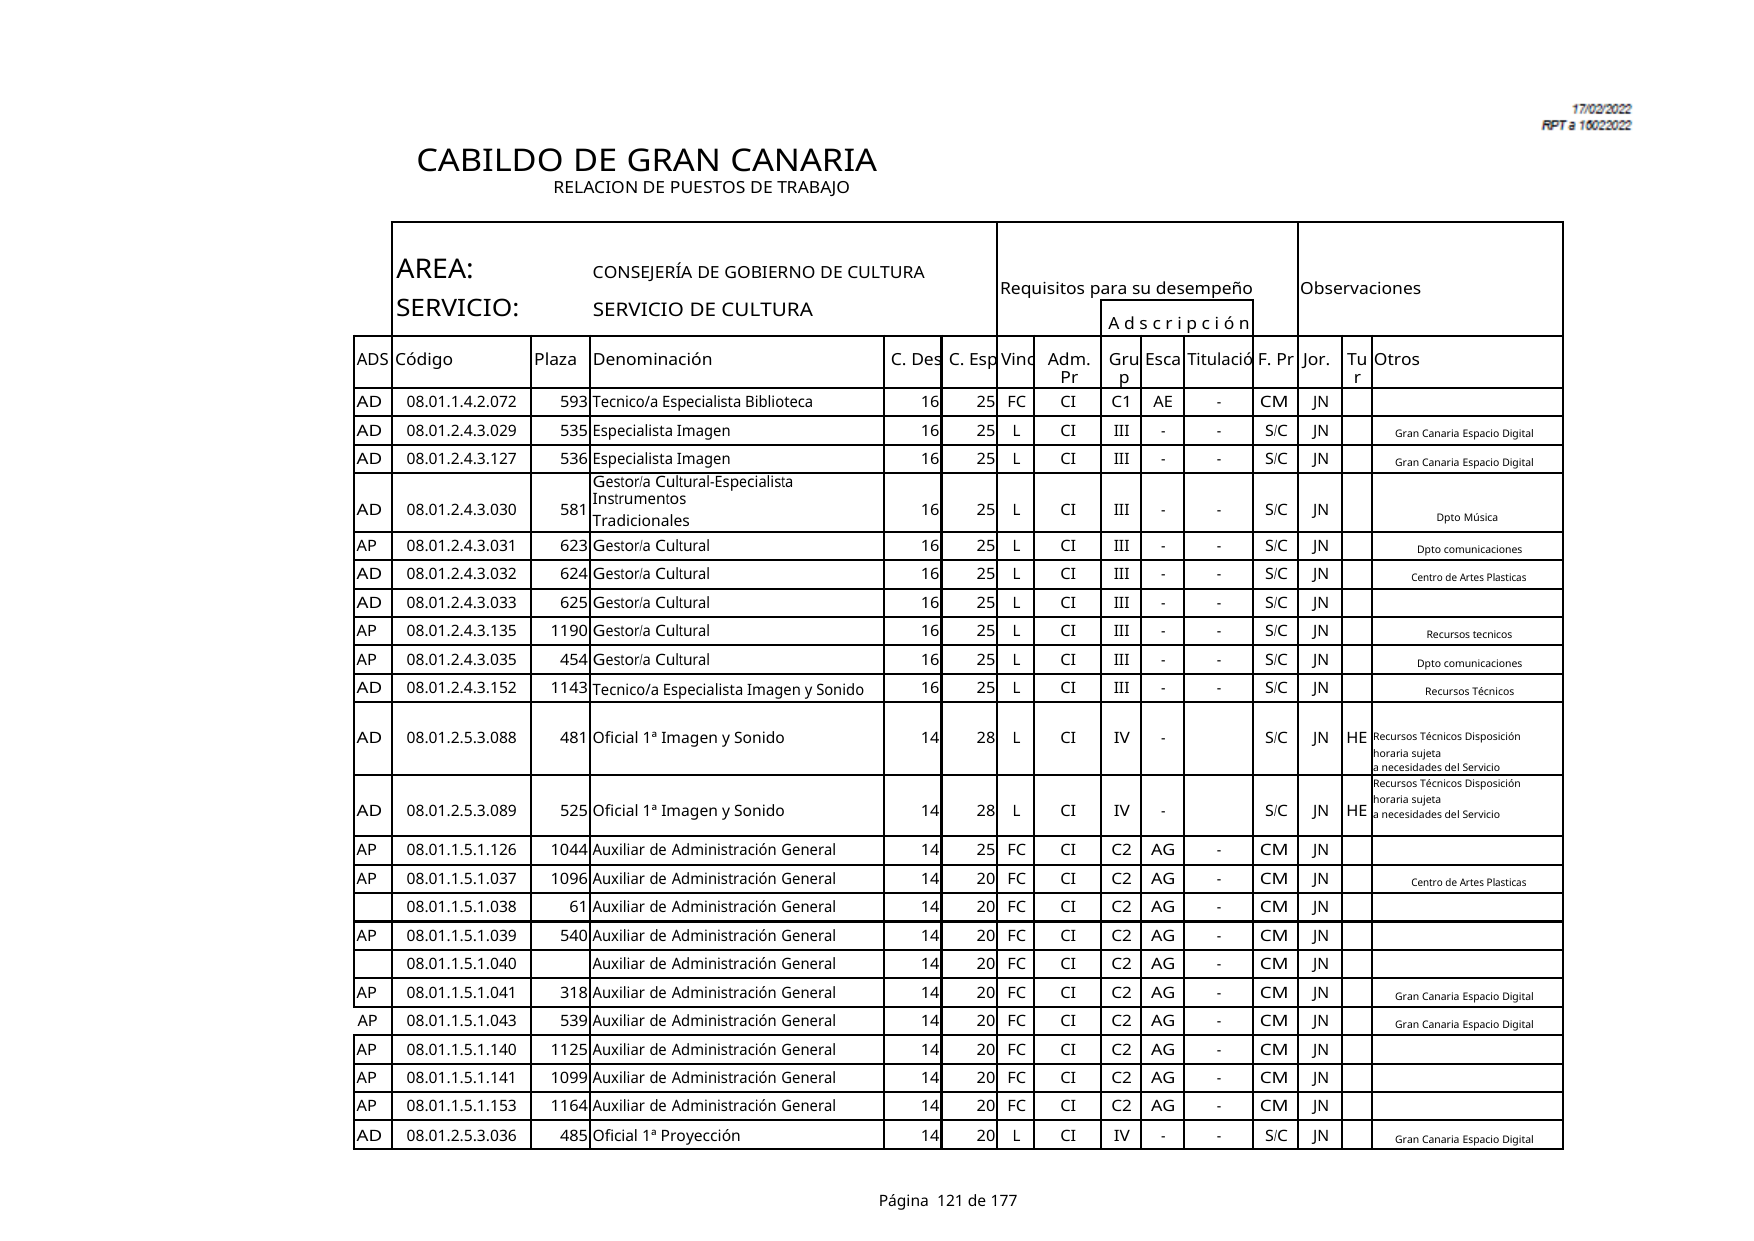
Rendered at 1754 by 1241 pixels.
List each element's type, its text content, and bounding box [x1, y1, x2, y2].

table_cell HE [1343, 776, 1371, 835]
table_cell Adm. Pr [1035, 337, 1100, 387]
table_cell C2 [1102, 866, 1140, 892]
table_cell [355, 951, 391, 977]
table_cell C. Des [885, 337, 940, 387]
table_cell CM [1254, 951, 1297, 977]
table_cell Código [393, 337, 530, 387]
table_cell 20 [943, 979, 996, 1006]
table_cell 485 [532, 1121, 589, 1148]
table_cell AD [355, 417, 391, 443]
table_cell AG [1142, 894, 1183, 920]
table_cell 08.01.1.5.1.126 [393, 837, 530, 863]
table_cell JN [1299, 1093, 1341, 1119]
table_cell 14 [885, 1036, 940, 1062]
table_cell [1343, 866, 1371, 892]
table_cell 624 [532, 561, 589, 587]
table_cell Gran Canaria Espacio Digital [1373, 979, 1562, 1006]
table_cell C2 [1102, 837, 1140, 863]
table_cell - [1185, 675, 1252, 701]
table_cell 14 [885, 923, 940, 949]
table_cell S/C [1254, 675, 1297, 701]
table_cell - [1185, 561, 1252, 587]
table_cell 536 [532, 446, 589, 472]
table_cell Auxiliar de Administración General [591, 979, 883, 1006]
table_cell 20 [943, 1065, 996, 1091]
table_cell CI [1035, 1065, 1100, 1091]
table_cell [1343, 675, 1371, 701]
table_cell CM [1254, 866, 1297, 892]
table_cell CI [1035, 474, 1100, 531]
table_cell 08.01.1.5.1.043 [393, 1008, 530, 1034]
table_cell 08.01.2.4.3.031 [393, 533, 530, 559]
table_cell CI [1035, 1036, 1100, 1062]
table_cell - [1185, 894, 1252, 920]
table_cell CI [1035, 446, 1100, 472]
table_cell JN [1299, 646, 1341, 673]
table_cell 08.01.2.5.3.036 [393, 1121, 530, 1148]
table_cell 08.01.2.4.3.127 [393, 446, 530, 472]
table_cell S/C [1254, 417, 1297, 443]
table_cell [1373, 951, 1562, 977]
table_cell [1343, 894, 1371, 920]
table_cell 08.01.1.5.1.038 [393, 894, 530, 920]
table_cell - [1185, 1036, 1252, 1062]
table_cell 14 [885, 1093, 940, 1119]
table_cell Recursos Técnicos Disposición horaria sujeta a necesidades del Servicio [1373, 776, 1562, 835]
table_header AREA: CONSEJERÍA DE GOBIERNO DE CULTURA SERVICIO: SERVICIO DE CULTURA [393, 223, 996, 334]
table_cell - [1142, 1121, 1183, 1148]
table_cell AG [1142, 979, 1183, 1006]
table_cell AD [355, 1121, 391, 1148]
table_cell IV [1102, 703, 1140, 774]
table_cell [1373, 389, 1562, 415]
table_cell AP [355, 837, 391, 863]
table_cell FC [998, 979, 1033, 1006]
table_cell 16 [885, 446, 940, 472]
table_header Observaciones [1299, 223, 1562, 334]
table_header [354, 221, 391, 334]
table_cell Auxiliar de Administración General [591, 866, 883, 892]
table_cell CI [1035, 923, 1100, 949]
table_cell 28 [943, 776, 996, 835]
table_cell AP [354, 1008, 391, 1034]
table_cell C2 [1102, 1008, 1140, 1034]
table_cell AP [355, 866, 391, 892]
table_cell III [1102, 618, 1140, 644]
table_cell AD [355, 703, 391, 774]
table_cell AE [1142, 389, 1183, 415]
table_cell IV [1102, 1121, 1140, 1148]
table_cell 08.01.1.5.1.153 [393, 1093, 530, 1119]
table_cell FC [998, 1093, 1033, 1119]
table_cell Gran Canaria Espacio Digital [1373, 446, 1562, 472]
table_cell - [1185, 866, 1252, 892]
table_cell [1343, 417, 1371, 443]
table_cell L [998, 703, 1033, 774]
table_cell AG [1142, 1065, 1183, 1091]
table_cell JN [1299, 703, 1341, 774]
table_cell 14 [885, 1121, 940, 1148]
table_cell 20 [943, 866, 996, 892]
table_cell 08.01.2.4.3.029 [393, 417, 530, 443]
table_cell - [1185, 1008, 1252, 1034]
table_cell 20 [943, 1008, 996, 1034]
table_cell - [1185, 646, 1252, 673]
table_cell - [1185, 590, 1252, 616]
table_cell Dpto comunicaciones [1373, 533, 1562, 559]
table_cell 25 [943, 417, 996, 443]
table_cell 14 [885, 951, 940, 977]
table_cell - [1185, 1065, 1252, 1091]
table_cell 08.01.1.4.2.072 [393, 389, 530, 415]
table_cell JN [1299, 894, 1341, 920]
table_cell CI [1035, 979, 1100, 1006]
table_cell S/C [1254, 646, 1297, 673]
table_cell 20 [943, 1093, 996, 1119]
table_cell Gestor/a Cultural-Especialista Instrumentos Tradicionales [591, 474, 883, 531]
table_cell - [1142, 703, 1183, 774]
table_cell L [998, 618, 1033, 644]
table_cell Gestor/a Cultural [591, 646, 883, 673]
table_cell JN [1299, 675, 1341, 701]
table_cell CI [1035, 590, 1100, 616]
table_cell 25 [943, 837, 996, 863]
table_cell AG [1142, 1036, 1183, 1062]
table_cell CI [1035, 1008, 1100, 1034]
table_cell [1343, 1008, 1371, 1034]
table_cell 593 [532, 389, 589, 415]
table_cell L [998, 776, 1033, 835]
table_cell [355, 894, 391, 920]
table_cell - [1185, 837, 1252, 863]
table_cell JN [1299, 561, 1341, 587]
table_cell JN [1299, 979, 1341, 1006]
table_cell C2 [1102, 923, 1140, 949]
table_cell 1096 [532, 866, 589, 892]
table_cell 08.01.1.5.1.037 [393, 866, 530, 892]
table_cell CI [1035, 618, 1100, 644]
table_cell [1343, 1093, 1371, 1119]
table_cell - [1185, 951, 1252, 977]
table_cell [1373, 1065, 1562, 1091]
table_cell Auxiliar de Administración General [591, 951, 883, 977]
table_cell Denominación [591, 337, 883, 387]
table_cell 14 [885, 703, 940, 774]
table_cell Auxiliar de Administración General [591, 837, 883, 863]
table_cell JN [1299, 866, 1341, 892]
table_cell 525 [532, 776, 589, 835]
table_cell III [1102, 417, 1140, 443]
table_cell - [1185, 446, 1252, 472]
table_cell 08.01.2.5.3.088 [393, 703, 530, 774]
table_cell III [1102, 590, 1140, 616]
table_cell [1343, 923, 1371, 949]
table_cell [1343, 590, 1371, 616]
table_cell - [1185, 618, 1252, 644]
table_cell JN [1299, 533, 1341, 559]
table_cell F. Pr [1254, 337, 1297, 387]
table_cell FC [998, 923, 1033, 949]
table_cell Plaza [532, 337, 589, 387]
table_cell 08.01.1.5.1.141 [393, 1065, 530, 1091]
table_cell FC [998, 837, 1033, 863]
table_cell AD [355, 590, 391, 616]
table_cell - [1185, 474, 1252, 531]
table_cell Gestor/a Cultural [591, 561, 883, 587]
table_cell S/C [1254, 590, 1297, 616]
table_cell 08.01.2.4.3.035 [393, 646, 530, 673]
table_cell 25 [943, 533, 996, 559]
table_cell CM [1254, 923, 1297, 949]
table_cell 625 [532, 590, 589, 616]
table_cell L [998, 1121, 1033, 1148]
table_cell - [1142, 561, 1183, 587]
table_cell [1343, 474, 1371, 531]
table_cell 14 [885, 837, 940, 863]
table_cell JN [1299, 1008, 1341, 1034]
table_cell ADS [355, 337, 391, 387]
table_cell 535 [532, 417, 589, 443]
table_cell 16 [885, 675, 940, 701]
table_cell 16 [885, 646, 940, 673]
table_cell 16 [885, 389, 940, 415]
table_cell Gran Canaria Espacio Digital [1373, 417, 1562, 443]
table_cell 16 [885, 590, 940, 616]
table_cell III [1102, 446, 1140, 472]
table_cell - [1142, 618, 1183, 644]
table_cell 25 [943, 474, 996, 531]
table_cell 14 [885, 776, 940, 835]
table_cell 581 [532, 474, 589, 531]
table_cell [1254, 299, 1297, 334]
table_cell 08.01.2.5.3.089 [393, 776, 530, 835]
table_cell - [1185, 417, 1252, 443]
table_cell AP [355, 1065, 391, 1091]
table_cell 08.01.1.5.1.040 [393, 951, 530, 977]
table_cell CM [1254, 1093, 1297, 1119]
table_cell C2 [1102, 1093, 1140, 1119]
table_cell 25 [943, 675, 996, 701]
table_cell L [998, 646, 1033, 673]
table_cell [998, 299, 1100, 334]
table_cell III [1102, 561, 1140, 587]
table_cell [1343, 1121, 1371, 1148]
table_cell FC [998, 1065, 1033, 1091]
table_cell 14 [885, 1008, 940, 1034]
table_cell III [1102, 533, 1140, 559]
table_cell 16 [885, 474, 940, 531]
table_cell CM [1254, 1065, 1297, 1091]
table_cell Centro de Artes Plasticas [1373, 561, 1562, 587]
table_cell AG [1142, 866, 1183, 892]
table_cell AD [355, 446, 391, 472]
table_cell CI [1035, 533, 1100, 559]
table_cell Gestor/a Cultural [591, 590, 883, 616]
table_cell L [998, 675, 1033, 701]
table_cell Tur [1343, 337, 1371, 387]
table_cell S/C [1254, 776, 1297, 835]
table_cell 25 [943, 446, 996, 472]
table_cell C2 [1102, 894, 1140, 920]
table_cell Titulació [1185, 337, 1252, 387]
table_cell JN [1299, 1065, 1341, 1091]
table_cell 1125 [532, 1036, 589, 1062]
table_cell [1373, 1036, 1562, 1062]
table_cell FC [998, 894, 1033, 920]
table_cell CM [1254, 837, 1297, 863]
table_cell 454 [532, 646, 589, 673]
table_cell S/C [1254, 703, 1297, 774]
table_cell 08.01.1.5.1.039 [393, 923, 530, 949]
table_cell AD [355, 389, 391, 415]
table_cell 1143 [532, 675, 589, 701]
table_cell FC [998, 389, 1033, 415]
table_cell - [1185, 1093, 1252, 1119]
table_cell AP [355, 1036, 391, 1062]
table_cell 28 [943, 703, 996, 774]
table_cell Gran Canaria Espacio Digital [1373, 1121, 1562, 1148]
table_cell 08.01.2.4.3.030 [393, 474, 530, 531]
table_cell [1343, 979, 1371, 1006]
table_cell - [1185, 979, 1252, 1006]
table_cell CI [1035, 1093, 1100, 1119]
table_cell Otros [1373, 337, 1562, 387]
table_cell CI [1035, 703, 1100, 774]
table_cell AG [1142, 923, 1183, 949]
table_cell AD [355, 776, 391, 835]
table_cell CI [1035, 776, 1100, 835]
table_cell Recursos tecnicos [1373, 618, 1562, 644]
table_cell [1343, 561, 1371, 587]
table_cell C2 [1102, 951, 1140, 977]
table_cell 08.01.1.5.1.140 [393, 1036, 530, 1062]
table_cell Especialista Imagen [591, 446, 883, 472]
table_cell Auxiliar de Administración General [591, 923, 883, 949]
table_cell [1343, 446, 1371, 472]
table_cell 08.01.2.4.3.152 [393, 675, 530, 701]
table_cell Dpto Música [1373, 474, 1562, 531]
table_cell Auxiliar de Administración General [591, 1093, 883, 1119]
table_cell 08.01.1.5.1.041 [393, 979, 530, 1006]
table_cell CI [1035, 866, 1100, 892]
table_cell Tecnico/a Especialista Biblioteca [591, 389, 883, 415]
table_cell AP [355, 1093, 391, 1119]
table_cell 25 [943, 561, 996, 587]
table_cell 623 [532, 533, 589, 559]
table_cell CI [1035, 675, 1100, 701]
table_cell 481 [532, 703, 589, 774]
table_cell CI [1035, 837, 1100, 863]
table_cell Esca [1142, 337, 1183, 387]
table_cell Vinc [998, 337, 1033, 387]
table_cell L [998, 417, 1033, 443]
table_cell AG [1142, 951, 1183, 977]
table_cell 25 [943, 646, 996, 673]
table_cell III [1102, 646, 1140, 673]
table_cell Jor. [1299, 337, 1341, 387]
table_cell JN [1299, 1036, 1341, 1062]
table_cell Auxiliar de Administración General [591, 1065, 883, 1091]
table_cell CI [1035, 417, 1100, 443]
table_cell Gestor/a Cultural [591, 618, 883, 644]
table_cell [1373, 923, 1562, 949]
table_cell III [1102, 675, 1140, 701]
table_cell - [1185, 1121, 1252, 1148]
table_cell Especialista Imagen [591, 417, 883, 443]
table_cell 16 [885, 561, 940, 587]
table_cell 14 [885, 866, 940, 892]
table_cell 25 [943, 590, 996, 616]
table_cell III [1102, 474, 1140, 531]
table_cell CM [1254, 979, 1297, 1006]
table_cell AP [355, 646, 391, 673]
table_cell CM [1254, 1008, 1297, 1034]
table_cell - [1142, 646, 1183, 673]
table_cell C2 [1102, 1065, 1140, 1091]
table_cell 20 [943, 894, 996, 920]
table_cell JN [1299, 474, 1341, 531]
table_cell L [998, 561, 1033, 587]
table_cell [1343, 533, 1371, 559]
table_cell CI [1035, 646, 1100, 673]
table_cell C. Esp [943, 337, 996, 387]
table_cell - [1142, 474, 1183, 531]
table_cell 20 [943, 951, 996, 977]
table_cell 539 [532, 1008, 589, 1034]
table_cell JN [1299, 1121, 1341, 1148]
table_cell 1044 [532, 837, 589, 863]
table_cell L [998, 446, 1033, 472]
table_cell JN [1299, 417, 1341, 443]
table_cell AP [355, 533, 391, 559]
table_cell L [998, 474, 1033, 531]
table_cell 08.01.2.4.3.033 [393, 590, 530, 616]
table_cell FC [998, 951, 1033, 977]
table_cell [1373, 894, 1562, 920]
table_cell Auxiliar de Administración General [591, 894, 883, 920]
table_cell 1190 [532, 618, 589, 644]
table_cell JN [1299, 923, 1341, 949]
table_cell JN [1299, 446, 1341, 472]
table_cell [1185, 703, 1252, 774]
table_cell [1373, 590, 1562, 616]
table_cell C2 [1102, 979, 1140, 1006]
table_header Requisitos para su desempeño [998, 223, 1297, 299]
table_cell Gestor/a Cultural [591, 533, 883, 559]
table_cell 20 [943, 923, 996, 949]
table_cell AD [355, 474, 391, 531]
table_cell Oficial 1ª Imagen y Sonido [591, 703, 883, 774]
table_cell AG [1142, 1008, 1183, 1034]
table_cell Dpto comunicaciones [1373, 646, 1562, 673]
table_cell Gran Canaria Espacio Digital [1373, 1008, 1562, 1034]
table_cell FC [998, 866, 1033, 892]
table_cell - [1142, 446, 1183, 472]
table_cell 14 [885, 1065, 940, 1091]
table_cell 14 [885, 979, 940, 1006]
table_cell AP [355, 979, 391, 1006]
table_cell AG [1142, 1093, 1183, 1119]
table_cell [1343, 618, 1371, 644]
table_cell Oficial 1ª Imagen y Sonido [591, 776, 883, 835]
table_cell Grup [1102, 337, 1140, 387]
table_cell C1 [1102, 389, 1140, 415]
table_cell - [1185, 533, 1252, 559]
table_cell CI [1035, 389, 1100, 415]
table_cell A d s c r i p c i ó n [1102, 301, 1252, 334]
table_cell [1373, 837, 1562, 863]
table_cell S/C [1254, 533, 1297, 559]
table_cell S/C [1254, 474, 1297, 531]
table_cell S/C [1254, 446, 1297, 472]
table_cell JN [1299, 389, 1341, 415]
table_cell AD [355, 675, 391, 701]
table_cell Auxiliar de Administración General [591, 1008, 883, 1034]
table_cell 20 [943, 1036, 996, 1062]
table_cell AP [355, 923, 391, 949]
table_cell [1343, 1065, 1371, 1091]
table_cell [1185, 776, 1252, 835]
table_cell [1343, 1036, 1371, 1062]
table_cell 1099 [532, 1065, 589, 1091]
table_cell [1373, 1093, 1562, 1119]
table_cell - [1185, 923, 1252, 949]
table_cell CM [1254, 1036, 1297, 1062]
table_cell JN [1299, 618, 1341, 644]
table_cell 25 [943, 389, 996, 415]
table_cell 08.01.2.4.3.032 [393, 561, 530, 587]
table_cell 540 [532, 923, 589, 949]
table_cell Recursos Técnicos Disposición horaria sujeta a necesidades del Servicio [1373, 703, 1562, 774]
table_cell CI [1035, 951, 1100, 977]
table_cell 61 [532, 894, 589, 920]
table_cell C2 [1102, 1036, 1140, 1062]
table_cell [1343, 646, 1371, 673]
table_cell 14 [885, 894, 940, 920]
table_cell IV [1102, 776, 1140, 835]
table_cell [1343, 951, 1371, 977]
table_cell S/C [1254, 618, 1297, 644]
table_cell S/C [1254, 1121, 1297, 1148]
table_cell - [1142, 533, 1183, 559]
table_cell - [1185, 389, 1252, 415]
table_cell - [1142, 776, 1183, 835]
table_cell Recursos Técnicos [1373, 675, 1562, 701]
table_cell 20 [943, 1121, 996, 1148]
table_cell FC [998, 1008, 1033, 1034]
table_cell 16 [885, 417, 940, 443]
table_cell JN [1299, 590, 1341, 616]
table_cell CI [1035, 561, 1100, 587]
table_cell - [1142, 417, 1183, 443]
table_cell S/C [1254, 561, 1297, 587]
table_cell 25 [943, 618, 996, 644]
table_cell JN [1299, 837, 1341, 863]
table_cell CM [1254, 389, 1297, 415]
table_cell - [1142, 590, 1183, 616]
picture [1540, 93, 1637, 140]
table_cell 16 [885, 533, 940, 559]
table_cell CM [1254, 894, 1297, 920]
table_cell L [998, 590, 1033, 616]
table_cell Tecnico/a Especialista Imagen y Sonido [591, 675, 883, 701]
table_cell [1343, 837, 1371, 863]
table_cell AP [355, 618, 391, 644]
table_cell 1164 [532, 1093, 589, 1119]
table_cell AD [355, 561, 391, 587]
table_cell FC [998, 1036, 1033, 1062]
table_cell 318 [532, 979, 589, 1006]
table_cell - [1142, 675, 1183, 701]
table_cell L [998, 533, 1033, 559]
table_cell AG [1142, 837, 1183, 863]
table_cell HE [1343, 703, 1371, 774]
table_cell [532, 951, 589, 977]
table_cell CI [1035, 894, 1100, 920]
table_cell JN [1299, 776, 1341, 835]
table_cell Auxiliar de Administración General [591, 1036, 883, 1062]
table_cell CI [1035, 1121, 1100, 1148]
table_cell JN [1299, 951, 1341, 977]
table_cell 16 [885, 618, 940, 644]
table_cell [1343, 389, 1371, 415]
table_cell Centro de Artes Plasticas [1373, 866, 1562, 892]
table_cell 08.01.2.4.3.135 [393, 618, 530, 644]
table_cell Oficial 1ª Proyección [591, 1121, 883, 1148]
